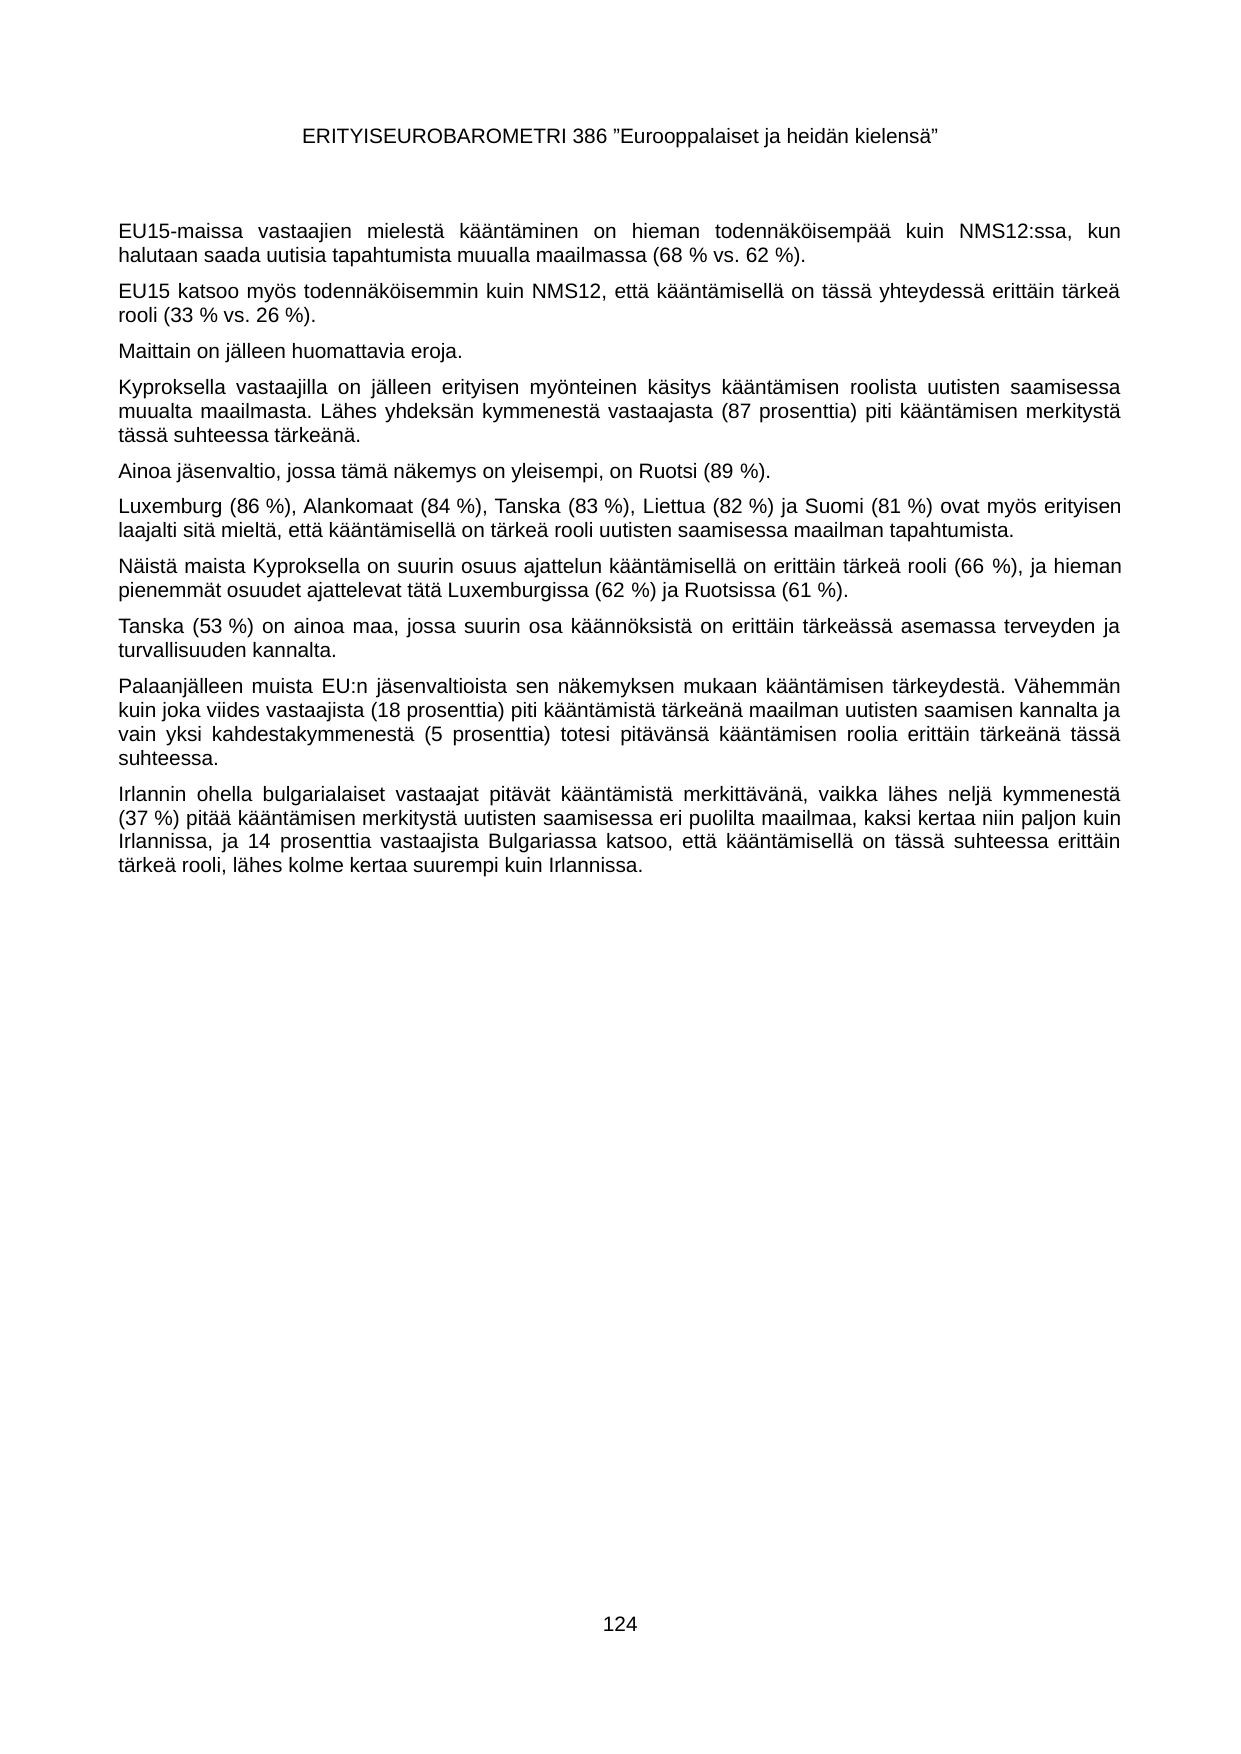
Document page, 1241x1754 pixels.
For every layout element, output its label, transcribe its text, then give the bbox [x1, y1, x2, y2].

text Ainoa jäsenvaltio, jossa tämä näkemys on yleisempi, on Ruotsi (89 %). [118, 458, 1122, 482]
text EU15 katsoo myös todennäköisemmin kuin NMS12, että kääntämisellä on tässä yhteydessä erittäin tärkeä rooli (33 % vs. 26 %). [118, 279, 1122, 327]
text Kyproksella vastaajilla on jälleen erityisen myönteinen käsitys kääntämisen roolista uutisten saamisessa muualta maailmasta. Lähes yhdeksän kymmenestä vastaajasta (87 prosenttia) piti kääntämisen merkitystä tässä suhteessa tärkeänä. [118, 375, 1122, 447]
text Maittain on jälleen huomattavia eroja. [118, 339, 1122, 363]
text EU15-maissa vastaajien mielestä kääntäminen on hieman todennäköisempää kuin NMS12:ssa, kun halutaan saada uutisia tapahtumista muualla maailmassa (68 % vs. 62 %). [118, 219, 1122, 267]
text Luxemburg (86 %), Alankomaat (84 %), Tanska (83 %), Liettua (82 %) ja Suomi (81 %) ovat myös erityisen laajalti sitä mieltä, että kääntämisellä on tärkeä rooli uutisten saamisessa maailman tapahtumista. [118, 494, 1122, 542]
text Irlannin ohella bulgarialaiset vastaajat pitävät kääntämistä merkittävänä, vaikka lähes neljä kymmenestä (37 %) pitää kääntämisen merkitystä uutisten saamisessa eri puolilta maailmaa, kaksi kertaa niin paljon kuin Irlannissa, ja 14 prosenttia vastaajista Bulgariassa katsoo, että kääntämisellä on tässä suhteessa erittäin tärkeä rooli, lähes kolme kertaa suurempi kuin Irlannissa. [118, 781, 1122, 877]
text Näistä maista Kyproksella on suurin osuus ajattelun kääntämisellä on erittäin tärkeä rooli (66 %), ja hieman pienemmät osuudet ajattelevat tätä Luxemburgissa (62 %) ja Ruotsissa (61 %). [118, 554, 1122, 602]
text Palaanjälleen muista EU:n jäsenvaltioista sen näkemyksen mukaan kääntämisen tärkeydestä. Vähemmän kuin joka viides vastaajista (18 prosenttia) piti kääntämistä tärkeänä maailman uutisten saamisen kannalta ja vain yksi kahdestakymmenestä (5 prosenttia) totesi pitävänsä kääntämisen roolia erittäin tärkeänä tässä suhteessa. [118, 674, 1122, 769]
text Tanska (53 %) on ainoa maa, jossa suurin osa käännöksistä on erittäin tärkeässä asemassa terveyden ja turvallisuuden kannalta. [118, 614, 1122, 662]
